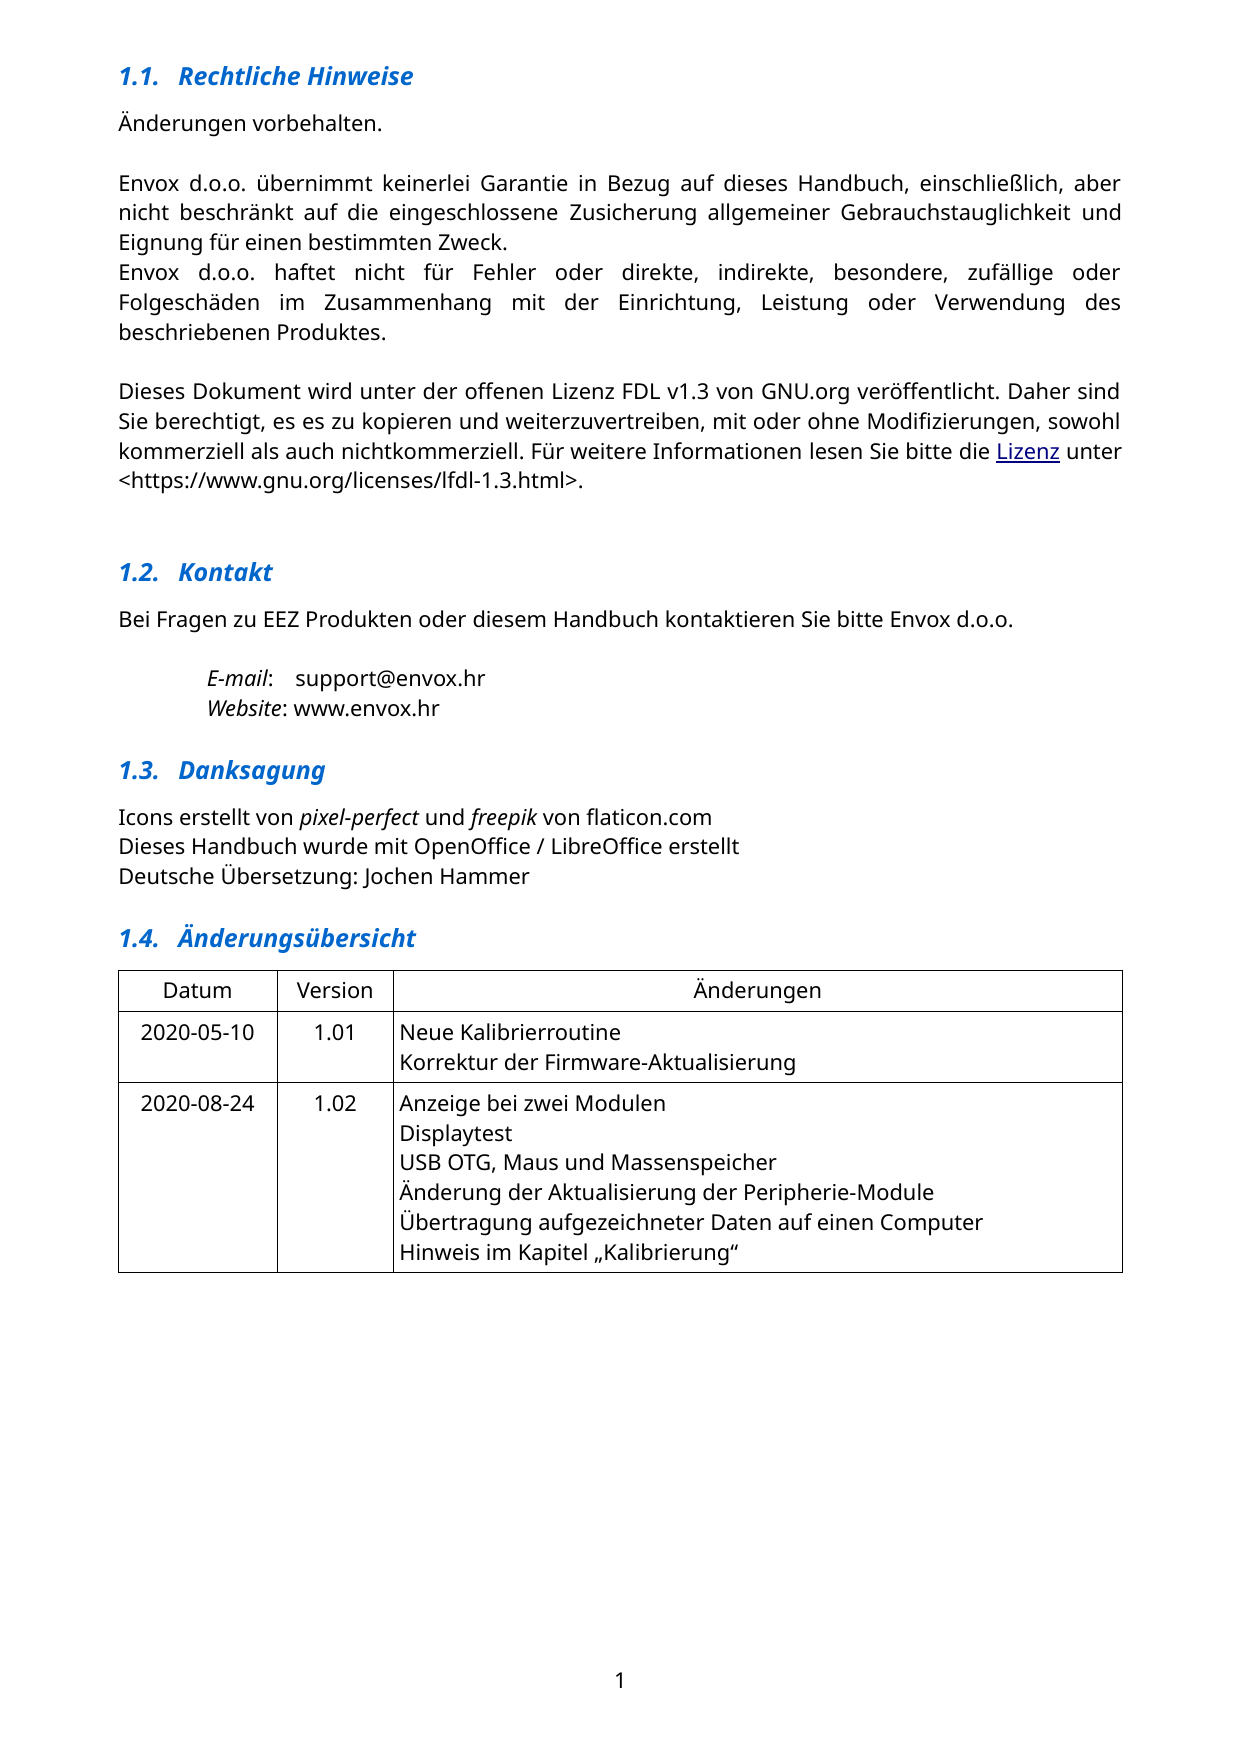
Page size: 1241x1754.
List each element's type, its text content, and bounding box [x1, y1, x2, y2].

table_header Version [278, 971, 393, 1011]
text Bei Fragen zu EEZ Produkten oder diesem Handbuch kontaktieren Sie bitte Envox d.o.o. [118, 604, 1122, 633]
table_cell 2020-08-24 [119, 1083, 277, 1272]
text Envox d.o.o. übernimmt keinerlei Garantie in Bezug auf dieses Handbuch, einschließlich, aber nicht beschränkt auf die eingeschlossene Zusicherung allgemeiner Gebrauchstauglichkeit und Eignung für einen bestimmten Zweck. [118, 167, 1122, 257]
subtitle Kontakt [118, 555, 1122, 589]
text Icons erstellt von pixel-perfect und freepik von flaticon.com [118, 801, 1122, 831]
text Dieses Dokument wird unter der offenen Lizenz FDL v1.3 von GNU.org veröffentlicht. Daher sind Sie berechtigt, es es zu kopieren und weiterzuvertreiben, mit oder ohne Modifizierungen, sowohl kommerziell als auch nichtkommerziell. Für weitere Informationen lesen Sie bitte die Lizenz unter <https://www.gnu.org/licenses/lfdl-1.3.html>. [118, 376, 1122, 495]
table_cell Anzeige bei zwei Modulen Displaytest USB OTG, Maus und Massenspeicher Änderung der Aktualisierung der Peripherie-Module Übertragung aufgezeichneter Daten auf einen Computer Hinweis im Kapitel „Kalibrierung“ [394, 1083, 1122, 1272]
text Dieses Handbuch wurde mit OpenOffice / LibreOffice erstellt [118, 831, 1122, 861]
subtitle Änderungsübersicht [118, 921, 1122, 955]
table_header Änderungen [394, 971, 1122, 1011]
table_cell Neue Kalibrierroutine Korrektur der Firmware-Aktualisierung [394, 1012, 1122, 1082]
table_header Datum [119, 971, 277, 1011]
subtitle Rechtliche Hinweise [118, 59, 1122, 93]
table_cell 2020-05-10 [119, 1012, 277, 1082]
text Website: www.envox.hr [118, 693, 1122, 723]
text E-mail: support@envox.hr [118, 663, 1122, 693]
text Envox d.o.o. haftet nicht für Fehler oder direkte, indirekte, besondere, zufällige oder Folgeschäden im Zusammenhang mit der Einrichtung, Leistung oder Verwendung des beschriebenen Produktes. [118, 257, 1122, 346]
text Deutsche Übersetzung: Jochen Hammer [118, 861, 1122, 891]
text Änderungen vorbehalten. [118, 108, 1122, 138]
table_cell 1.02 [278, 1083, 393, 1272]
subtitle Danksagung [118, 753, 1122, 787]
table_cell 1.01 [278, 1012, 393, 1082]
